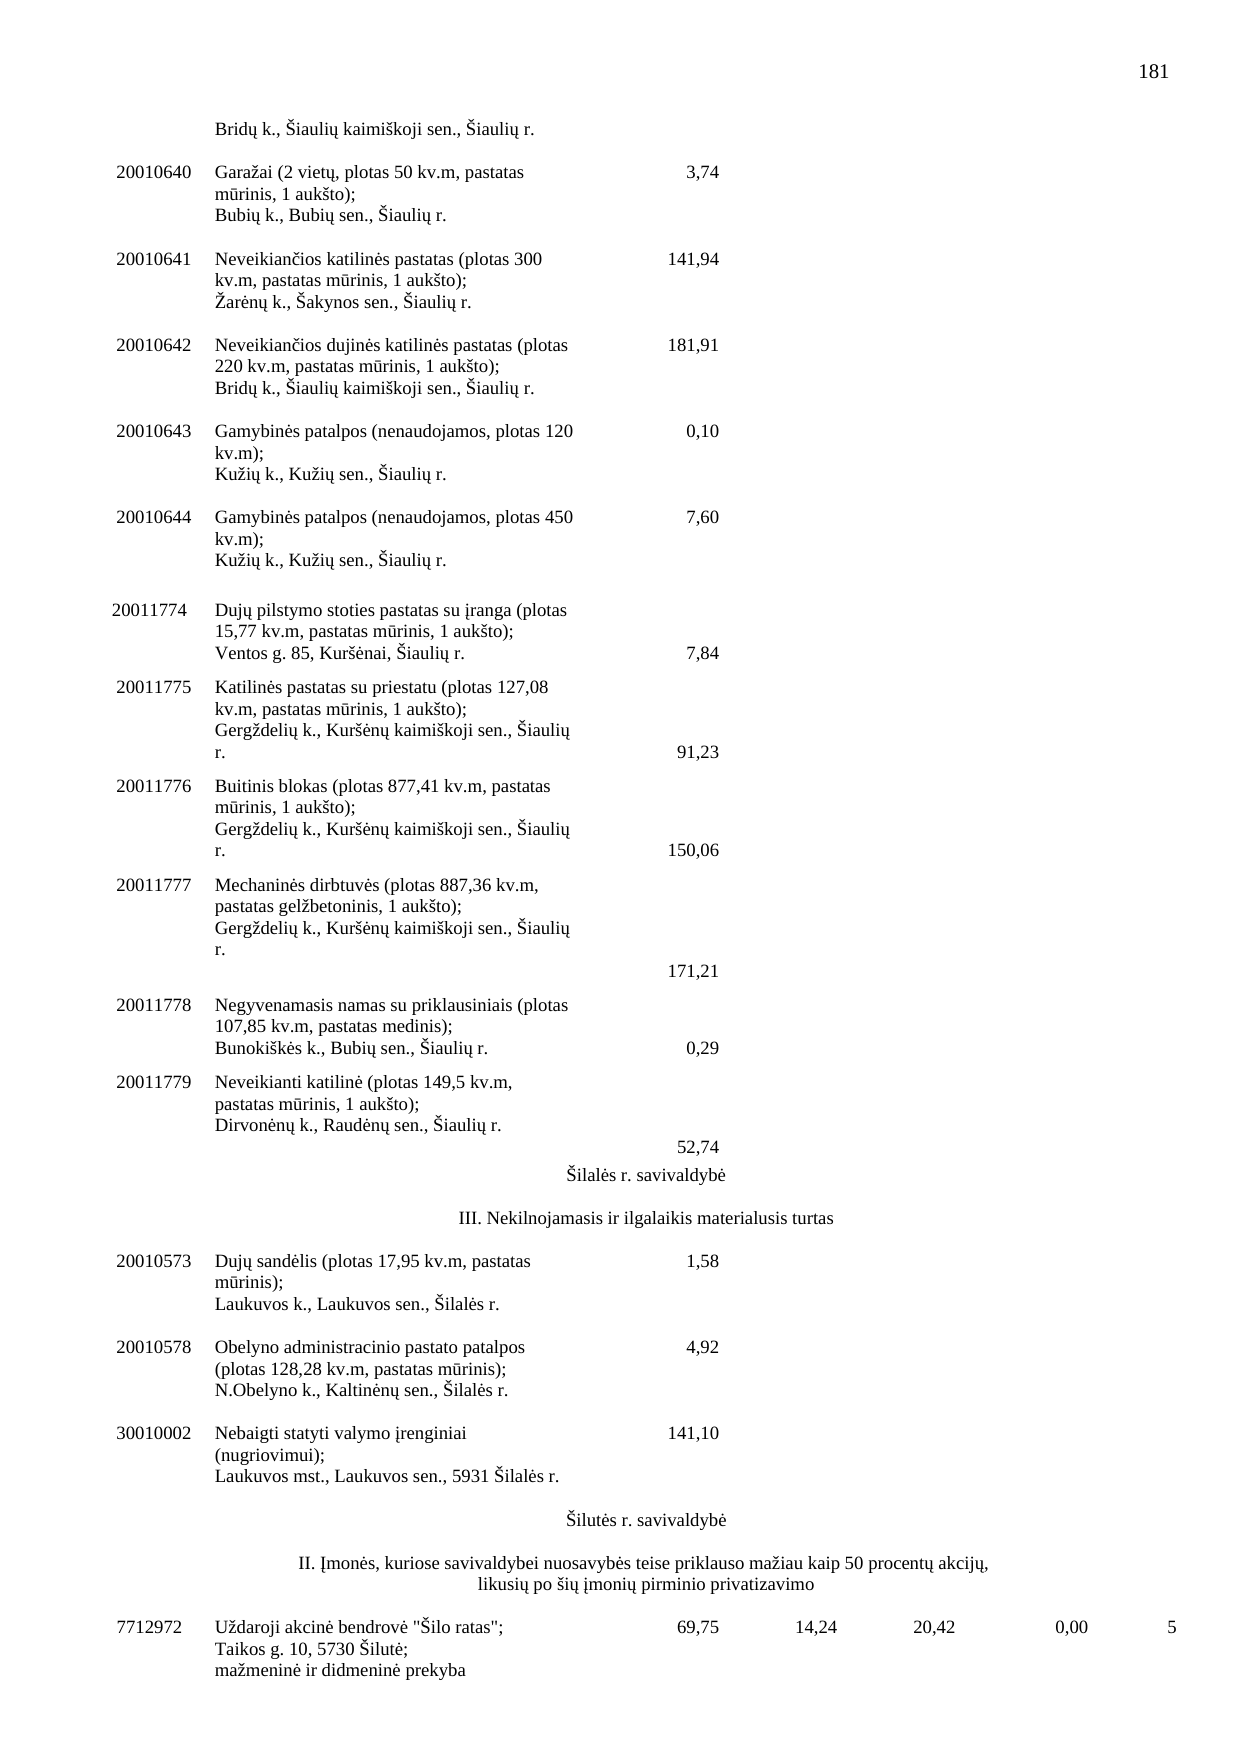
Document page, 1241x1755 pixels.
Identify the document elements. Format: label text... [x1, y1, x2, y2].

table_cell [1104, 248, 1192, 334]
table_cell [735, 593, 853, 670]
table_cell [971, 1336, 1104, 1422]
table_cell 20010644 [100, 506, 203, 592]
table_cell Katilinės pastatas su priestatu (plotas 127,08 kv.m, pastatas mūrinis, 1 aukšto); Gergždelių k., Kuršėnų kaimiškoji sen., Šiaulių r. [203, 670, 587, 768]
table_cell [735, 118, 853, 161]
table_cell [735, 248, 853, 334]
table_cell [971, 867, 1104, 987]
table_cell [1104, 1336, 1192, 1422]
table_cell 4,92 [587, 1336, 735, 1422]
table_cell 20010642 [100, 334, 203, 420]
table_cell 7712972 [100, 1616, 203, 1681]
table_cell 20011778 [100, 988, 203, 1065]
table_cell 1,58 [587, 1250, 735, 1336]
table_cell 20010573 [100, 1250, 203, 1336]
table_cell 91,23 [587, 670, 735, 768]
table_cell Gamybinės patalpos (nenaudojamos, plotas 450 kv.m); Kužių k., Kužių sen., Šiaulių r. [203, 506, 587, 592]
table_cell Neveikiančios dujinės katilinės pastatas (plotas 220 kv.m, pastatas mūrinis, 1 aukšto); Bridų k., Šiaulių kaimiškoji sen., Šiaulių r. [203, 334, 587, 420]
table_cell [971, 161, 1104, 247]
table_cell [735, 1336, 853, 1422]
table_cell [587, 118, 735, 161]
table_cell Neveikiančios katilinės pastatas (plotas 300 kv.m, pastatas mūrinis, 1 aukšto); Žarėnų k., Šakynos sen., Šiaulių r. [203, 248, 587, 334]
table_cell 69,75 [587, 1616, 735, 1681]
table_cell Šilalės r. savivaldybė [100, 1164, 1192, 1207]
table_cell [735, 420, 853, 506]
table_cell 181,91 [587, 334, 735, 420]
table_cell 0,00 [971, 1616, 1104, 1681]
table_cell Neveikianti katilinė (plotas 149,5 kv.m, pastatas mūrinis, 1 aukšto); Dirvonėnų k., Raudėnų sen., Šiaulių r. [203, 1065, 587, 1163]
table_cell 150,06 [587, 769, 735, 867]
table_cell 0,29 [587, 988, 735, 1065]
table_cell [1104, 334, 1192, 420]
table_cell [971, 769, 1104, 867]
table_cell [971, 1065, 1104, 1163]
table_cell [735, 1422, 853, 1508]
table_cell 7,84 [587, 593, 735, 670]
table_cell [1104, 1422, 1192, 1508]
table_cell [971, 988, 1104, 1065]
table_cell Nebaigti statyti valymo įrenginiai (nugriovimui); Laukuvos mst., Laukuvos sen., 5931 Šilalės r. [203, 1422, 587, 1508]
table_cell 20011775 [100, 670, 203, 768]
table_cell [1104, 988, 1192, 1065]
table_cell [1104, 769, 1192, 867]
table_cell [735, 988, 853, 1065]
table_cell [735, 1250, 853, 1336]
table_cell Bridų k., Šiaulių kaimiškoji sen., Šiaulių r. [203, 118, 587, 161]
table_cell [853, 248, 971, 334]
table_cell [735, 1065, 853, 1163]
table_cell [971, 118, 1104, 161]
table_cell [853, 769, 971, 867]
table_cell Dujų pilstymo stoties pastatas su įranga (plotas 15,77 kv.m, pastatas mūrinis, 1 aukšto); Ventos g. 85, Kuršėnai, Šiaulių r. [203, 593, 587, 670]
table_cell [1104, 118, 1192, 161]
table_cell Garažai (2 vietų, plotas 50 kv.m, pastatas mūrinis, 1 aukšto); Bubių k., Bubių sen., Šiaulių r. [203, 161, 587, 247]
table_cell 52,74 [587, 1065, 735, 1163]
table_cell 30010002 [100, 1422, 203, 1508]
table_cell Dujų sandėlis (plotas 17,95 kv.m, pastatas mūrinis); Laukuvos k., Laukuvos sen., Šilalės r. [203, 1250, 587, 1336]
table_cell [853, 506, 971, 592]
table_cell 20010643 [100, 420, 203, 506]
table_cell [735, 867, 853, 987]
table_cell [853, 1065, 971, 1163]
table_cell [971, 1250, 1104, 1336]
table_cell Negyvenamasis namas su priklausiniais (plotas 107,85 kv.m, pastatas medinis); Bunokiškės k., Bubių sen., Šiaulių r. [203, 988, 587, 1065]
table_cell [1104, 506, 1192, 592]
table_cell [853, 1336, 971, 1422]
table_cell 20011776 [100, 769, 203, 867]
table_cell 20011779 [100, 1065, 203, 1163]
table_cell Buitinis blokas (plotas 877,41 kv.m, pastatas mūrinis, 1 aukšto); Gergždelių k., Kuršėnų kaimiškoji sen., Šiaulių r. [203, 769, 587, 867]
table_cell [735, 334, 853, 420]
table_cell [853, 334, 971, 420]
table_cell 141,10 [587, 1422, 735, 1508]
table_cell 5 [1104, 1616, 1192, 1681]
table_cell Šilutės r. savivaldybė [100, 1509, 1192, 1552]
table_cell 0,10 [587, 420, 735, 506]
table_cell [853, 1250, 971, 1336]
table_cell 7,60 [587, 506, 735, 592]
table_cell [971, 248, 1104, 334]
table_cell [735, 161, 853, 247]
table_cell 141,94 [587, 248, 735, 334]
table_cell 171,21 [587, 867, 735, 987]
table_cell III. Nekilnojamasis ir ilgalaikis materialusis turtas [100, 1207, 1192, 1250]
table_cell [971, 1422, 1104, 1508]
table_cell 20,42 [853, 1616, 971, 1681]
table_cell Mechaninės dirbtuvės (plotas 887,36 kv.m, pastatas gelžbetoninis, 1 aukšto); Gergždelių k., Kuršėnų kaimiškoji sen., Šiaulių r. [203, 867, 587, 987]
table_cell [100, 118, 203, 161]
table_cell [853, 988, 971, 1065]
table_cell 20010578 [100, 1336, 203, 1422]
table_cell [853, 420, 971, 506]
table_cell [853, 118, 971, 161]
table_cell [1104, 1065, 1192, 1163]
table_cell Uždaroji akcinė bendrovė "Šilo ratas"; Taikos g. 10, 5730 Šilutė; mažmeninė ir didmeninė prekyba [203, 1616, 587, 1681]
table_cell [853, 593, 971, 670]
table_cell Gamybinės patalpos (nenaudojamos, plotas 120 kv.m); Kužių k., Kužių sen., Šiaulių r. [203, 420, 587, 506]
table_cell 14,24 [735, 1616, 853, 1681]
table_cell [971, 506, 1104, 592]
table_cell 3,74 [587, 161, 735, 247]
table_cell [1104, 867, 1192, 987]
table_cell [971, 593, 1104, 670]
table_cell 20010641 [100, 248, 203, 334]
table_cell [853, 867, 971, 987]
table_cell [735, 506, 853, 592]
table_cell 20011774 [100, 593, 203, 670]
table_cell [971, 420, 1104, 506]
table_cell [971, 334, 1104, 420]
table_cell [1104, 420, 1192, 506]
table_cell [853, 1422, 971, 1508]
table_cell [735, 769, 853, 867]
table_cell [1104, 161, 1192, 247]
table_cell [853, 161, 971, 247]
table_cell [971, 670, 1104, 768]
table_cell 20011777 [100, 867, 203, 987]
table_cell [735, 670, 853, 768]
table_cell [1104, 1250, 1192, 1336]
table_cell II. Įmonės, kuriose savivaldybei nuosavybės teise priklauso mažiau kaip 50 procentų akcijų, likusių po šių įmonių pirminio privatizavimo [100, 1552, 1192, 1616]
table_cell 20010640 [100, 161, 203, 247]
table_cell [1104, 670, 1192, 768]
table_cell [853, 670, 971, 768]
table_cell [1104, 593, 1192, 670]
table_cell Obelyno administracinio pastato patalpos (plotas 128,28 kv.m, pastatas mūrinis); N.Obelyno k., Kaltinėnų sen., Šilalės r. [203, 1336, 587, 1422]
